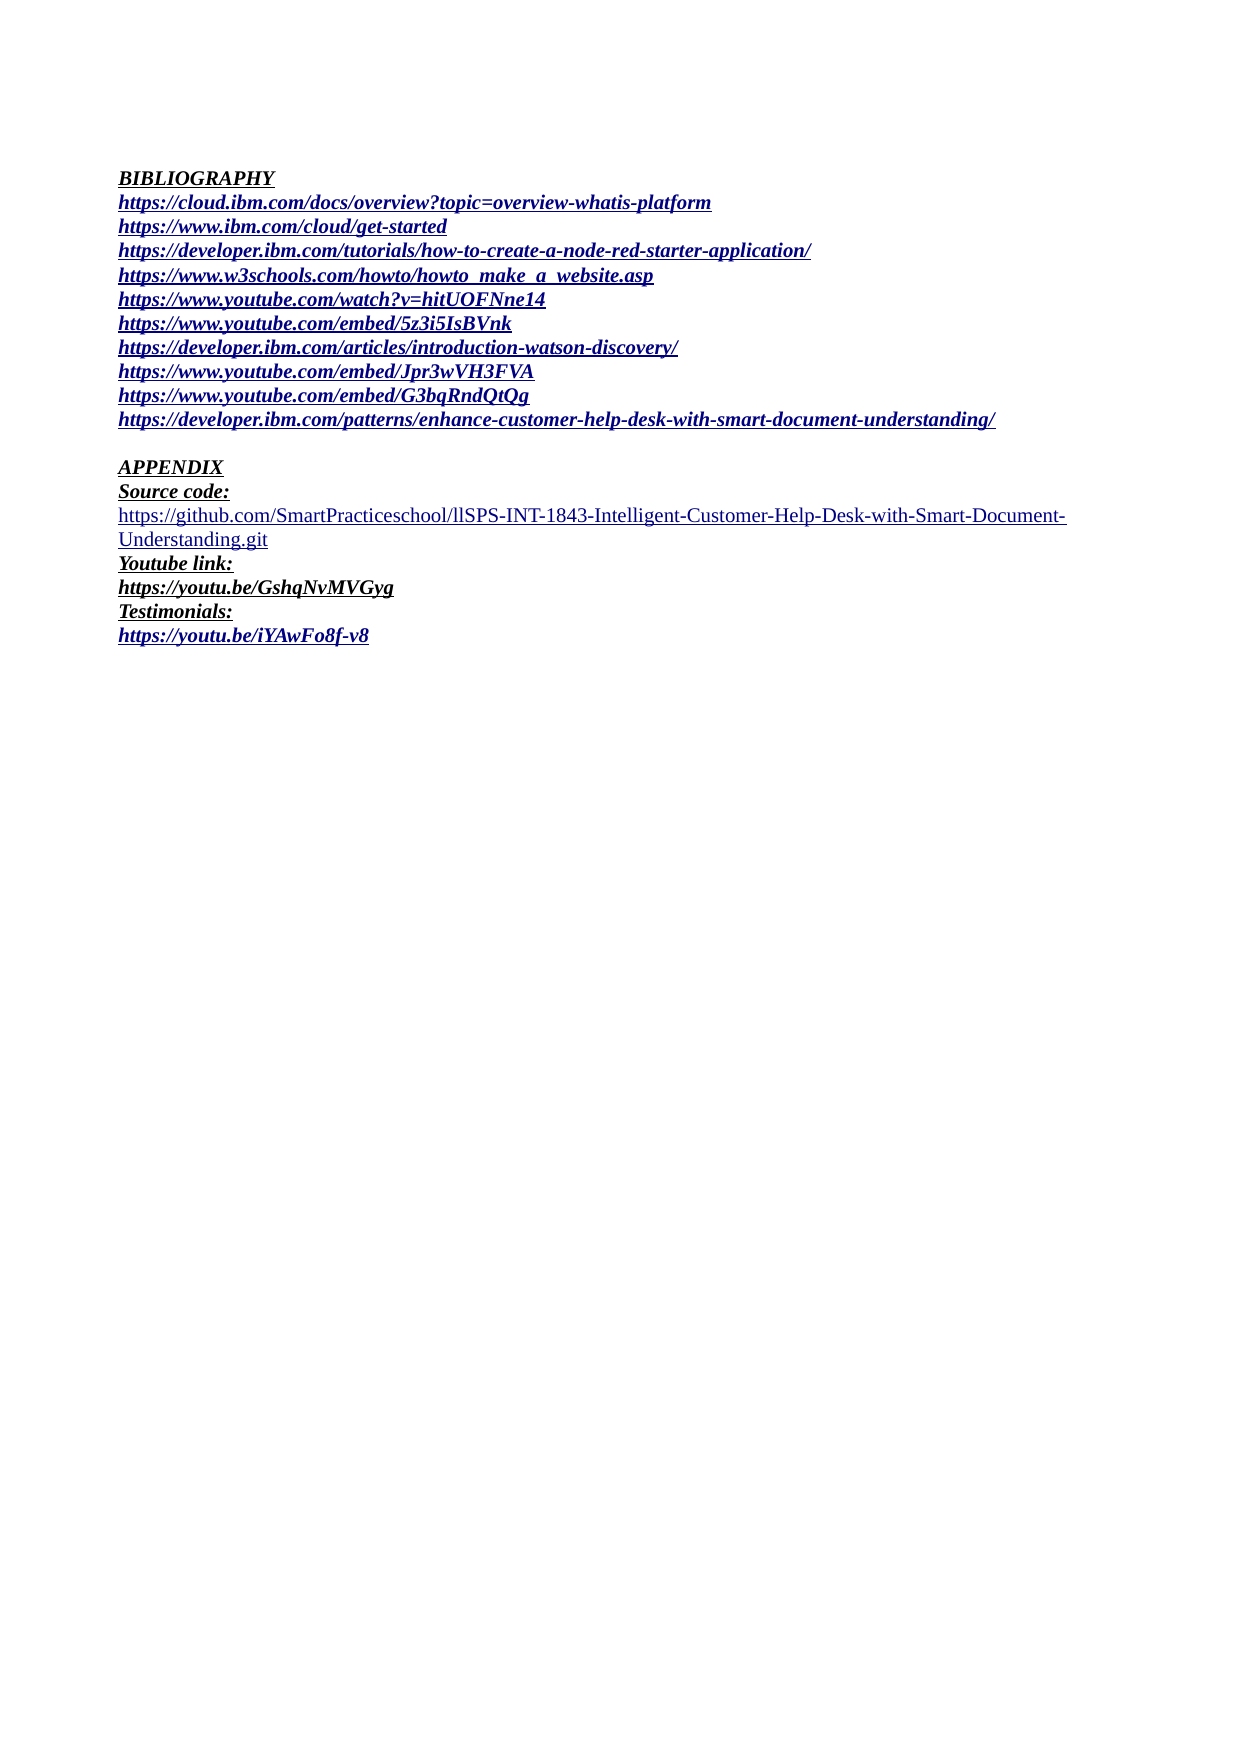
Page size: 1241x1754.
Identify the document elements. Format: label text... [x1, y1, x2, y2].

text https://youtu.be/GshqNvMVGyg [118, 575, 1122, 599]
text Testimonials: [118, 599, 1122, 623]
text Youtube link: [118, 551, 1122, 575]
text https://youtu.be/iYAwFo8f-v8 [118, 623, 1122, 647]
text https://www.youtube.com/embed/G3bqRndQtQg [118, 383, 1122, 407]
text APPENDIX [118, 455, 1122, 479]
text https://www.ibm.com/cloud/get-started [118, 214, 1122, 238]
text https://www.youtube.com/embed/Jpr3wVH3FVA [118, 359, 1122, 383]
text https://developer.ibm.com/tutorials/how-to-create-a-node-red-starter-application/ [118, 238, 1122, 262]
text https://www.youtube.com/embed/5z3i5IsBVnk [118, 311, 1122, 335]
text BIBLIOGRAPHY [118, 166, 1122, 190]
text https://developer.ibm.com/articles/introduction-watson-discovery/ [118, 335, 1122, 359]
text https://www.w3schools.com/howto/howto_make_a_website.asp [118, 262, 1122, 287]
text https://www.youtube.com/watch?v=hitUOFNne14 [118, 287, 1122, 311]
text https://github.com/SmartPracticeschool/llSPS-INT-1843-Intelligent-Customer-Help-Desk-with-Smart-Document-Understanding.git [118, 503, 1122, 551]
text https://cloud.ibm.com/docs/overview?topic=overview-whatis-platform [118, 190, 1122, 214]
text https://developer.ibm.com/patterns/enhance-customer-help-desk-with-smart-document-understanding/ [118, 407, 1122, 431]
text Source code: [118, 479, 1122, 503]
